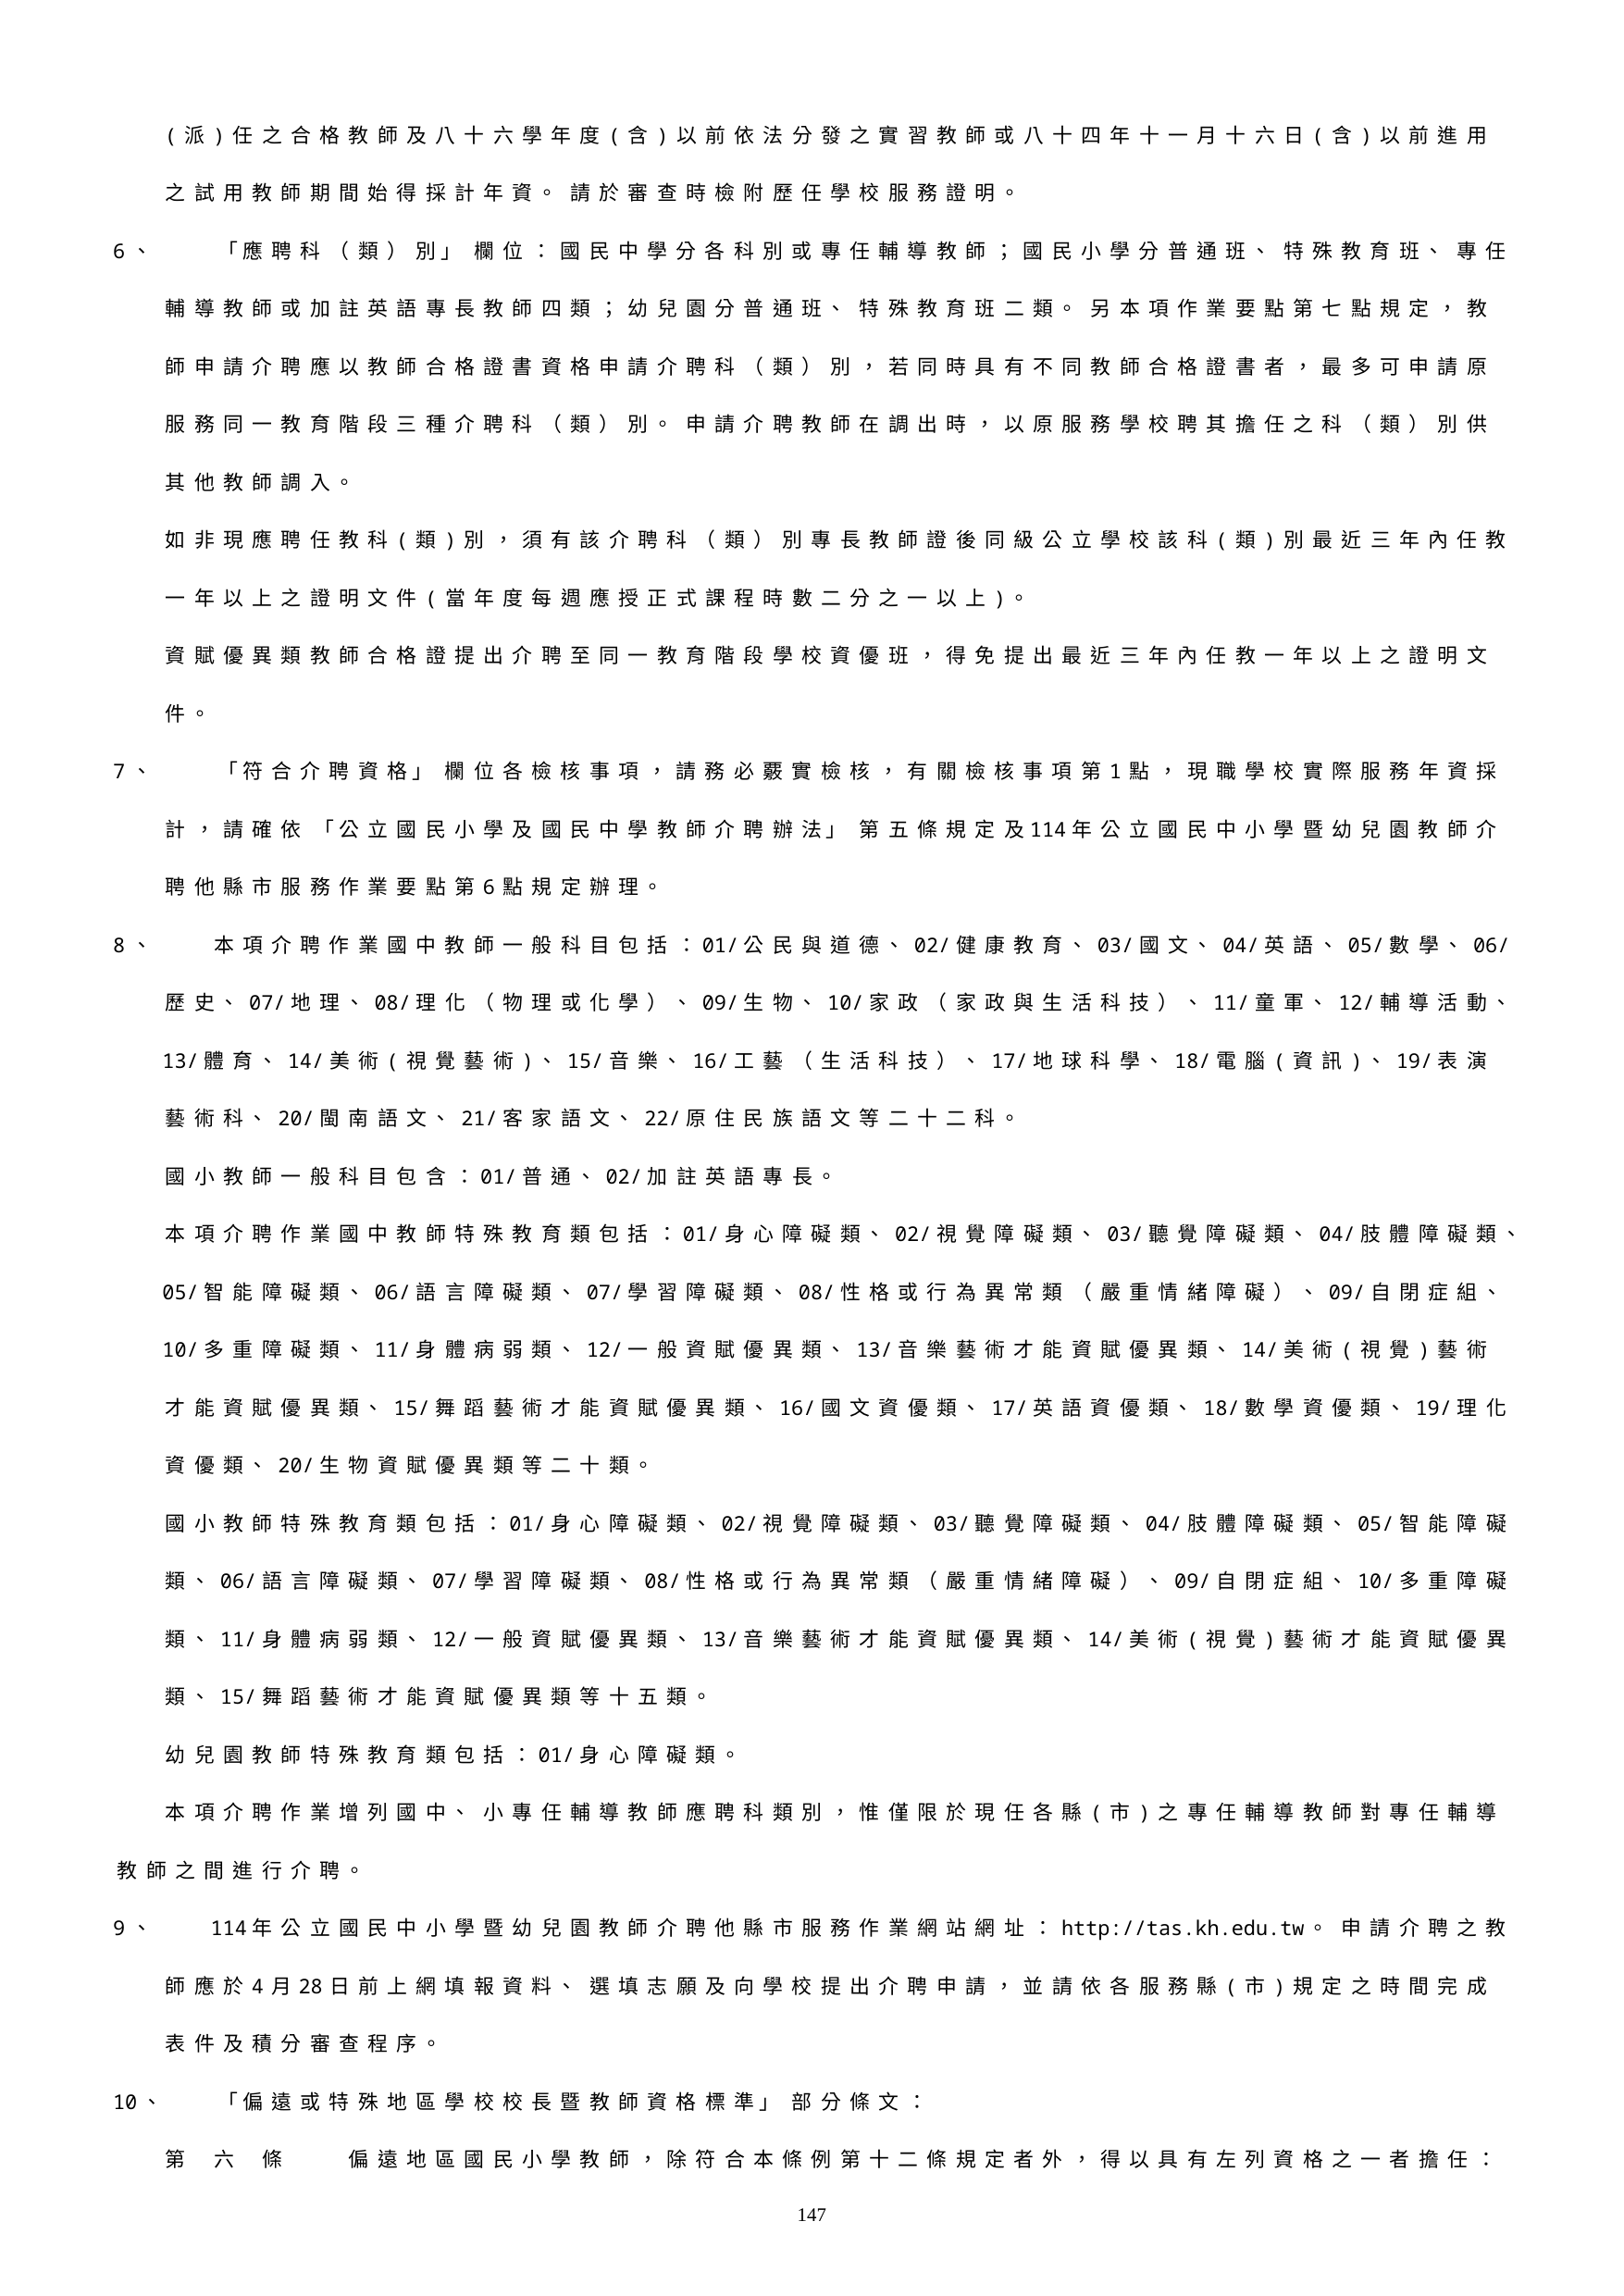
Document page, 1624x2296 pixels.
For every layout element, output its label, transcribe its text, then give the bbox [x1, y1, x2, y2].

text 幼兒園教師特殊教育類包括：01/身心障礙類。 [113, 1715, 1510, 1772]
text 如非現應聘任教科(類)別，須有該介聘科（類）別專長教師證後同級公立學校該科(類)別最近三年內任教一年以上之證明文件(當年度每週應授正式課程時數二分之一以上)。 [154, 500, 1510, 615]
list (派)任之合格教師及八十六學年度(含)以前依法分發之實習教師或八十四年十一月十六日(含)以前進用之試用教師期間始得採計年資。請於審查時檢附歷任學校服務證明。 [113, 95, 1510, 211]
list 「符合介聘資格」欄位各檢核事項，請務必覈實檢核，有關檢核事項第1點，現職學校實際服務年資採計，請確依「公立國民小學及國民中學教師介聘辦法」第五條規定及114年公立國民中小學暨幼兒園教師介聘他縣市服務作業要點第6點規定辦理。 [113, 731, 1510, 905]
text 國小教師特殊教育類包括：01/身心障礙類、02/視覺障礙類、03/聽覺障礙類、04/肢體障礙類、05/智能障礙類、06/語言障礙類、07/學習障礙類、08/性格或行為異常類（嚴重情緒障礙）、09/自閉症組、10/多重障礙類、11/身體病弱類、12/一般資賦優異類、13/音樂藝術才能資賦優異類、14/美術(視覺)藝術才能資賦優異類、15/舞蹈藝術才能資賦優異類等十五類。 [154, 1483, 1510, 1715]
text 國小教師一般科目包含：01/普通、02/加註英語專長。 [113, 1136, 1510, 1194]
list 114年公立國民中小學暨幼兒園教師介聘他縣市服務作業網站網址：http://tas.kh.edu.tw。申請介聘之教師應於4月28日前上網填報資料、選填志願及向學校提出介聘申請，並請依各服務縣(市)規定之時間完成表件及積分審查程序。 [113, 1888, 1510, 2062]
list 本項介聘作業國中教師一般科目包括：01/公民與道德、02/健康教育、03/國文、04/英語、05/數學、06/歷史、07/地理、08/理化（物理或化學）、09/生物、10/家政（家政與生活科技）、11/童軍、12/輔導活動、13/體育、14/美術(視覺藝術)、15/音樂、16/工藝（生活科技）、17/地球科學、18/電腦(資訊)、19/表演藝術科、20/閩南語文、21/客家語文、22/原住民族語文等二十二科。 [113, 905, 1510, 1136]
text 本項介聘作業國中教師特殊教育類包括：01/身心障礙類、02/視覺障礙類、03/聽覺障礙類、04/肢體障礙類、05/智能障礙類、06/語言障礙類、07/學習障礙類、08/性格或行為異常類（嚴重情緒障礙）、09/自閉症組、10/多重障礙類、11/身體病弱類、12/一般資賦優異類、13/音樂藝術才能資賦優異類、14/美術(視覺)藝術才能資賦優異類、15/舞蹈藝術才能資賦優異類、16/國文資優類、17/英語資優類、18/數學資優類、19/理化資優類、20/生物資賦優異類等二十類。 [154, 1194, 1510, 1483]
text 本項介聘作業增列國中、小專任輔導教師應聘科類別，惟僅限於現任各縣(市)之專任輔導教師對專任輔導教師之間進行介聘。 [113, 1772, 1510, 1888]
list 「偏遠或特殊地區學校校長暨教師資格標準」部分條文： [113, 2062, 1510, 2119]
list 「應聘科（類）別」欄位：國民中學分各科別或專任輔導教師；國民小學分普通班、特殊教育班、專任輔導教師或加註英語專長教師四類；幼兒園分普通班、特殊教育班二類。另本項作業要點第七點規定，教師申請介聘應以教師合格證書資格申請介聘科（類）別，若同時具有不同教師合格證書者，最多可申請原服務同一教育階段三種介聘科（類）別。申請介聘教師在調出時，以原服務學校聘其擔任之科（類）別供其他教師調入。 [113, 211, 1510, 500]
text 資賦優異類教師合格證提出介聘至同一教育階段學校資優班，得免提出最近三年內任教一年以上之證明文件。 [154, 615, 1510, 731]
text 第 六 條 偏遠地區國民小學教師，除符合本條例第十二條規定者外，得以具有左列資格之一者擔任： [159, 2119, 1510, 2178]
